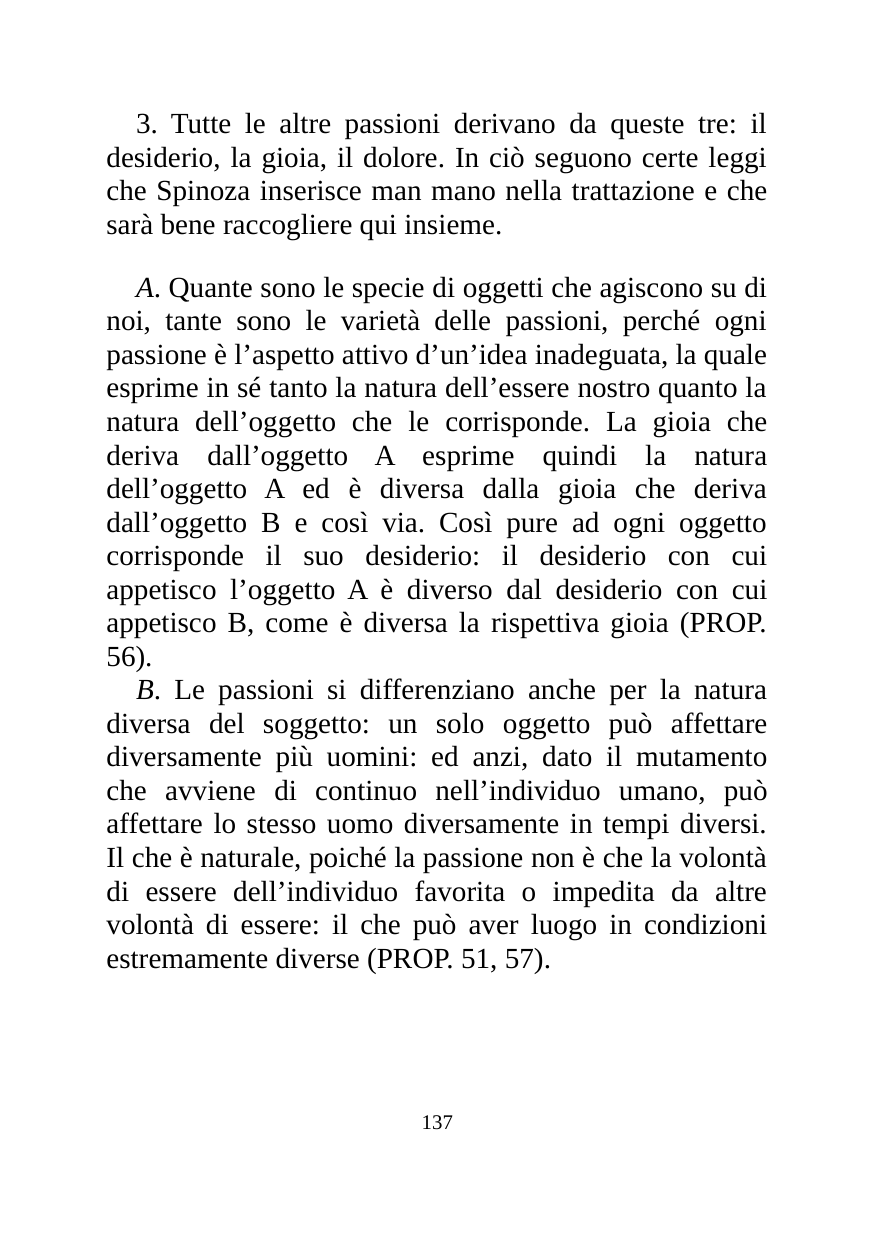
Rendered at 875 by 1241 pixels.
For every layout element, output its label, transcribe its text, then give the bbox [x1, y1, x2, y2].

text B. Le passioni si differenziano anche per la natura diversa del soggetto: un solo oggetto può affettare diversamente più uomini: ed anzi, dato il mutamento che avviene di continuo nell’individuo umano, può affettare lo stesso uomo diversamente in tempi diversi. Il che è naturale, poiché la passione non è che la volontà di essere dell’individuo favorita o impedita da altre volontà di essere: il che può aver luogo in condizioni estremamente diverse (PROP. 51, 57). [106, 672, 768, 974]
text 3. Tutte le altre passioni derivano da queste tre: il desiderio, la gioia, il dolore. In ciò seguono certe leggi che Spinoza inserisce man mano nella trattazione e che sarà bene raccogliere qui insieme. [106, 106, 768, 240]
text A. Quante sono le specie di oggetti che agiscono su di noi, tante sono le varietà delle passioni, perché ogni passione è l’aspetto attivo d’un’idea inadeguata, la quale esprime in sé tanto la natura dell’essere nostro quanto la natura dell’oggetto che le corrisponde. La gioia che deriva dall’oggetto A esprime quindi la natura dell’oggetto A ed è diversa dalla gioia che deriva dall’oggetto B e così via. Così pure ad ogni oggetto corrisponde il suo desiderio: il desiderio con cui appetisco l’oggetto A è diverso dal desiderio con cui appetisco B, come è diversa la rispettiva gioia (PROP. 56). [106, 270, 768, 672]
